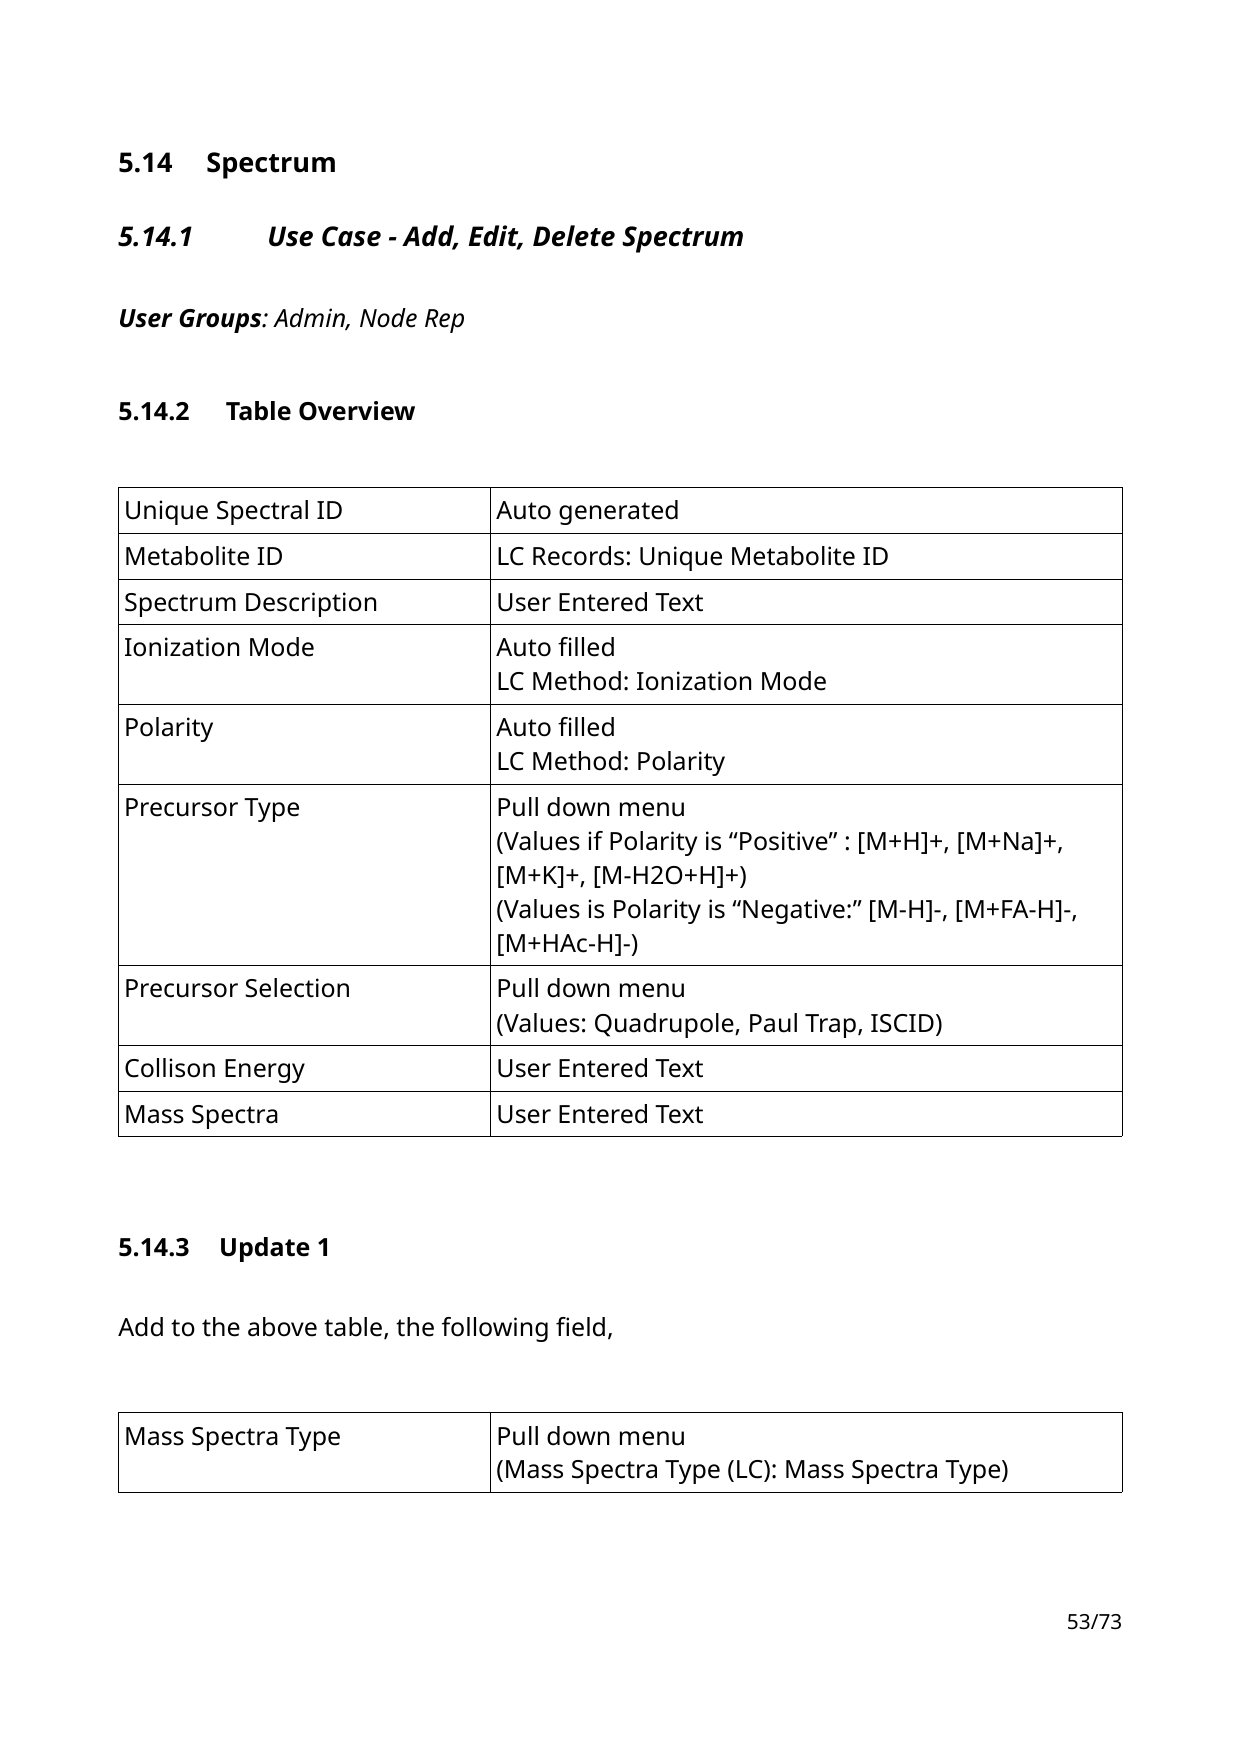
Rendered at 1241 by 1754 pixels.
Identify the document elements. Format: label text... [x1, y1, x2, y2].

table_cell Precursor Type [119, 785, 490, 965]
table_cell Spectrum Description [119, 580, 490, 624]
table_header Auto generated [491, 488, 1122, 533]
text User Groups: Admin, Node Rep [118, 301, 1122, 335]
table_cell Mass Spectra [119, 1092, 490, 1136]
table_cell Ionization Mode [119, 625, 490, 704]
table_cell User Entered Text [491, 580, 1122, 624]
table_header Unique Spectral ID [119, 488, 490, 533]
table_cell Precursor Selection [119, 966, 490, 1045]
table_cell Polarity [119, 705, 490, 783]
table_cell Auto filled LC Method: Polarity [491, 705, 1122, 783]
subtitle Spectrum [118, 143, 1122, 180]
table_cell User Entered Text [491, 1092, 1122, 1136]
table_cell Pull down menu (Values if Polarity is “Positive” : [M+H]+, [M+Na]+, [M+K]+, [M-H2O+H]+) (Values is Polarity is “Negative:” [M-H]-, [M+FA-H]-, [M+HAc-H]-) [491, 785, 1122, 965]
subtitle Use Case - Add, Edit, Delete Spectrum [118, 217, 1122, 254]
subtitle Update 1 [118, 1229, 1122, 1263]
table_cell LC Records: Unique Metabolite ID [491, 534, 1122, 578]
table_cell Auto filled LC Method: Ionization Mode [491, 625, 1122, 704]
table_cell Collison Energy [119, 1046, 490, 1091]
subtitle Table Overview [118, 394, 1122, 428]
table_header Pull down menu (Mass Spectra Type (LC): Mass Spectra Type) [491, 1413, 1122, 1492]
table_cell Pull down menu (Values: Quadrupole, Paul Trap, ISCID) [491, 966, 1122, 1045]
table_cell User Entered Text [491, 1046, 1122, 1091]
table_header Mass Spectra Type [119, 1413, 490, 1492]
text Add to the above table, the following field, [118, 1310, 1122, 1344]
table_cell Metabolite ID [119, 534, 490, 578]
